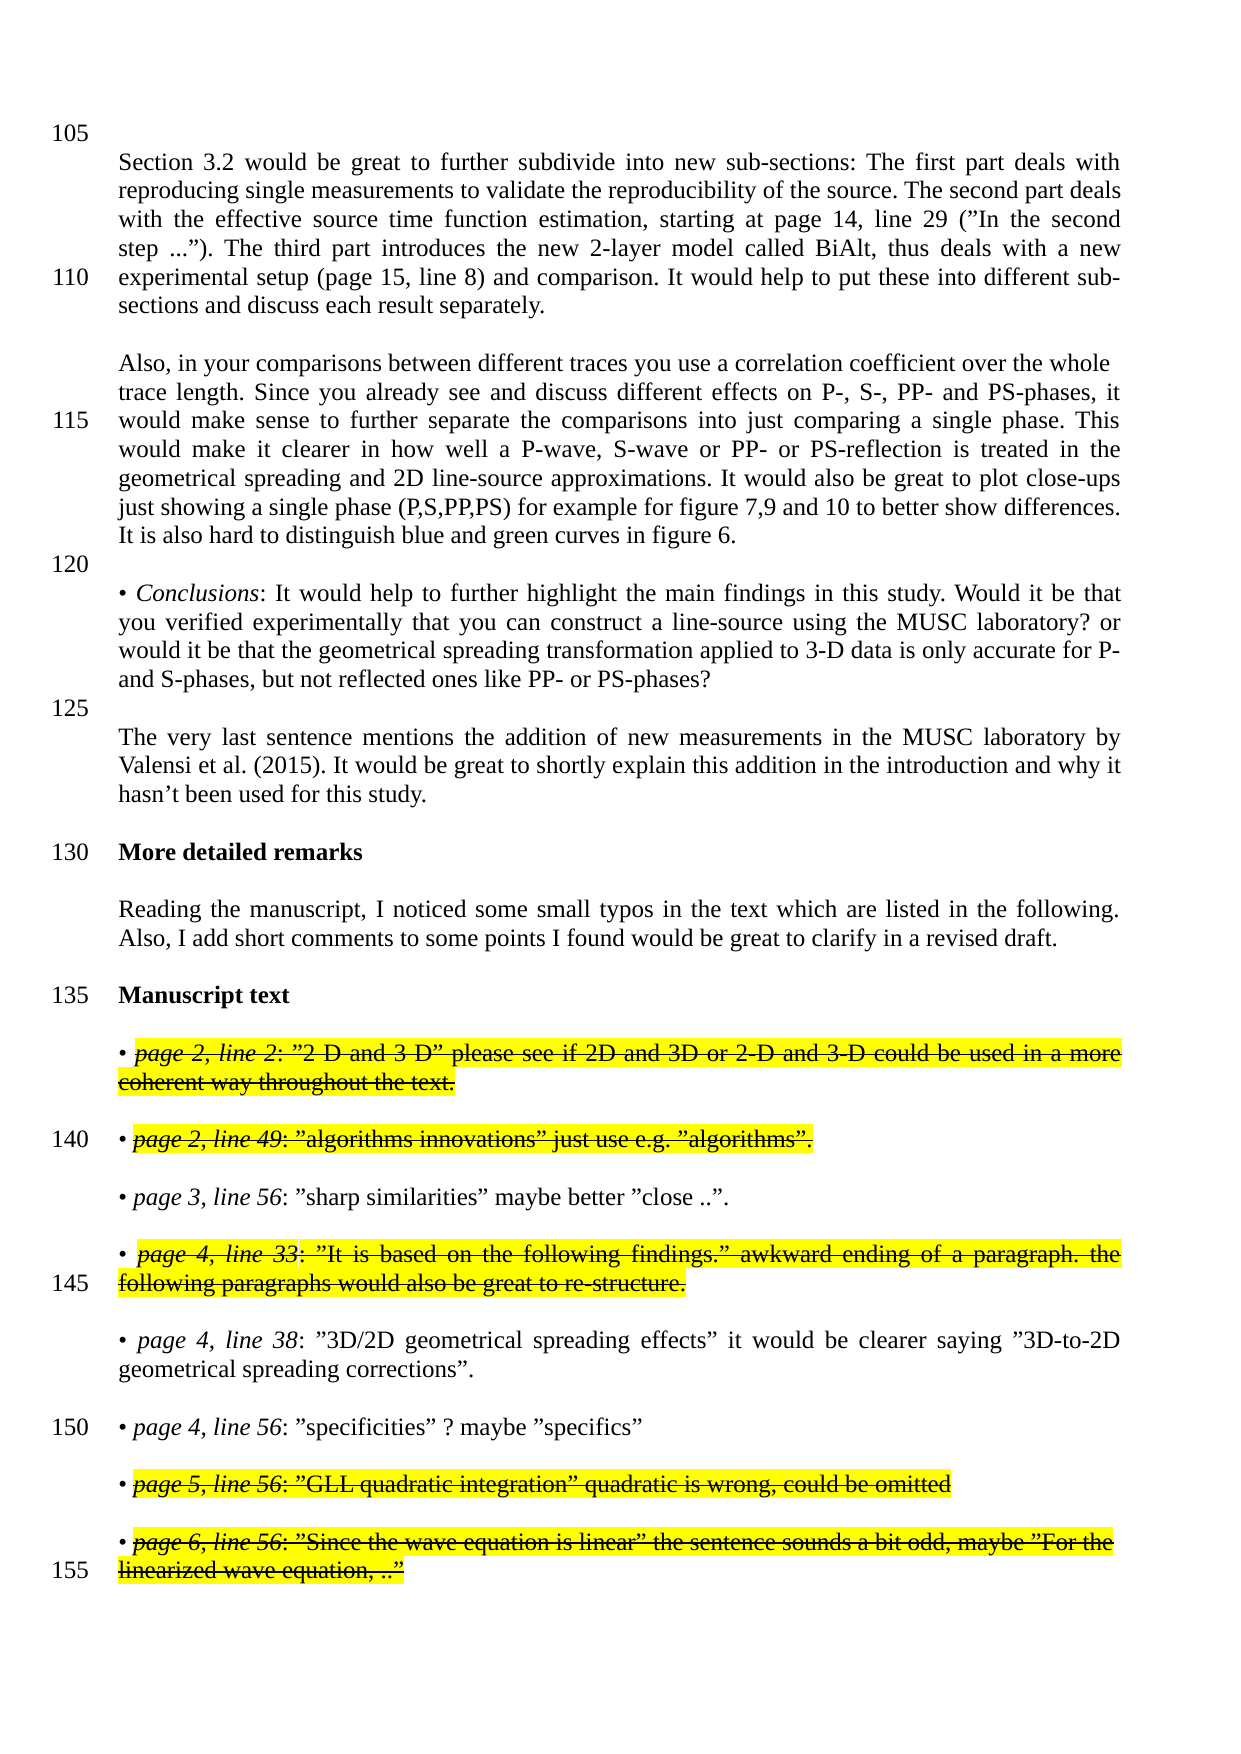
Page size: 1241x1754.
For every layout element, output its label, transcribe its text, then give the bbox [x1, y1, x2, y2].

text Section 3.2 would be great to further subdivide into new sub-sections: The first part deals with reproducing single measurements to validate the reproducibility of the source. The second part deals with the effective source time function estimation, starting at page 14, line 29 (”In the second step ...”). The third part introduces the new 2-layer model called BiAlt, thus deals with a new experimental setup (page 15, line 8) and comparison. It would help to put these into different sub-sections and discuss each result separately. [118, 147, 1122, 319]
text linearized wave equation, ..” [118, 1556, 1122, 1584]
text • page 4, line 38: ”3D/2D geometrical spreading effects” it would be clearer saying ”3D-to-2D geometrical spreading corrections”. [118, 1326, 1122, 1383]
text • page 2, line 2: ”2 D and 3 D” please see if 2D and 3D or 2-D and 3-D could be used in a more coherent way throughout the text. [118, 1038, 1122, 1096]
text trace length. Since you already see and discuss different effects on P-, S-, PP- and PS-phases, it would make sense to further separate the comparisons into just comparing a single phase. This would make it clearer in how well a P-wave, S-wave or PP- or PS-reflection is treated in the geometrical spreading and 2D line-source approximations. It would also be great to plot close-ups just showing a single phase (P,S,PP,PS) for example for figure 7,9 and 10 to better show differences. It is also hard to distinguish blue and green curves in figure 6. [118, 377, 1122, 549]
text • page 2, line 49: ”algorithms innovations” just use e.g. ”algorithms”. [118, 1124, 1122, 1153]
text • page 4, line 56: ”specificities” ? maybe ”specifics” [118, 1412, 1122, 1441]
text More detailed remarks [118, 837, 1122, 866]
text • page 5, line 56: ”GLL quadratic integration” quadratic is wrong, could be omitted [118, 1469, 1122, 1498]
text The very last sentence mentions the addition of new measurements in the MUSC laboratory by Valensi et al. (2015). It would be great to shortly explain this addition in the introduction and why it hasn’t been used for this study. [118, 722, 1122, 808]
text Reading the manuscript, I noticed some small typos in the text which are listed in the following. Also, I add short comments to some points I found would be great to clarify in a revised draft. [118, 894, 1122, 952]
text Also, in your comparisons between different traces you use a correlation coefficient over the whole [118, 348, 1122, 377]
text • page 3, line 56: ”sharp similarities” maybe better ”close ..”. [118, 1182, 1122, 1211]
text Manuscript text [118, 981, 1122, 1009]
text • Conclusions: It would help to further highlight the main findings in this study. Would it be that you verified experimentally that you can construct a line-source using the MUSC laboratory? or would it be that the geometrical spreading transformation applied to 3-D data is only accurate for P- and S-phases, but not reflected ones like PP- or PS-phases? [118, 578, 1122, 693]
text • page 4, line 33: ”It is based on the following findings.” awkward ending of a paragraph. the following paragraphs would also be great to re-structure. [118, 1239, 1122, 1297]
text • page 6, line 56: ”Since the wave equation is linear” the sentence sounds a bit odd, maybe ”For the [118, 1527, 1122, 1556]
